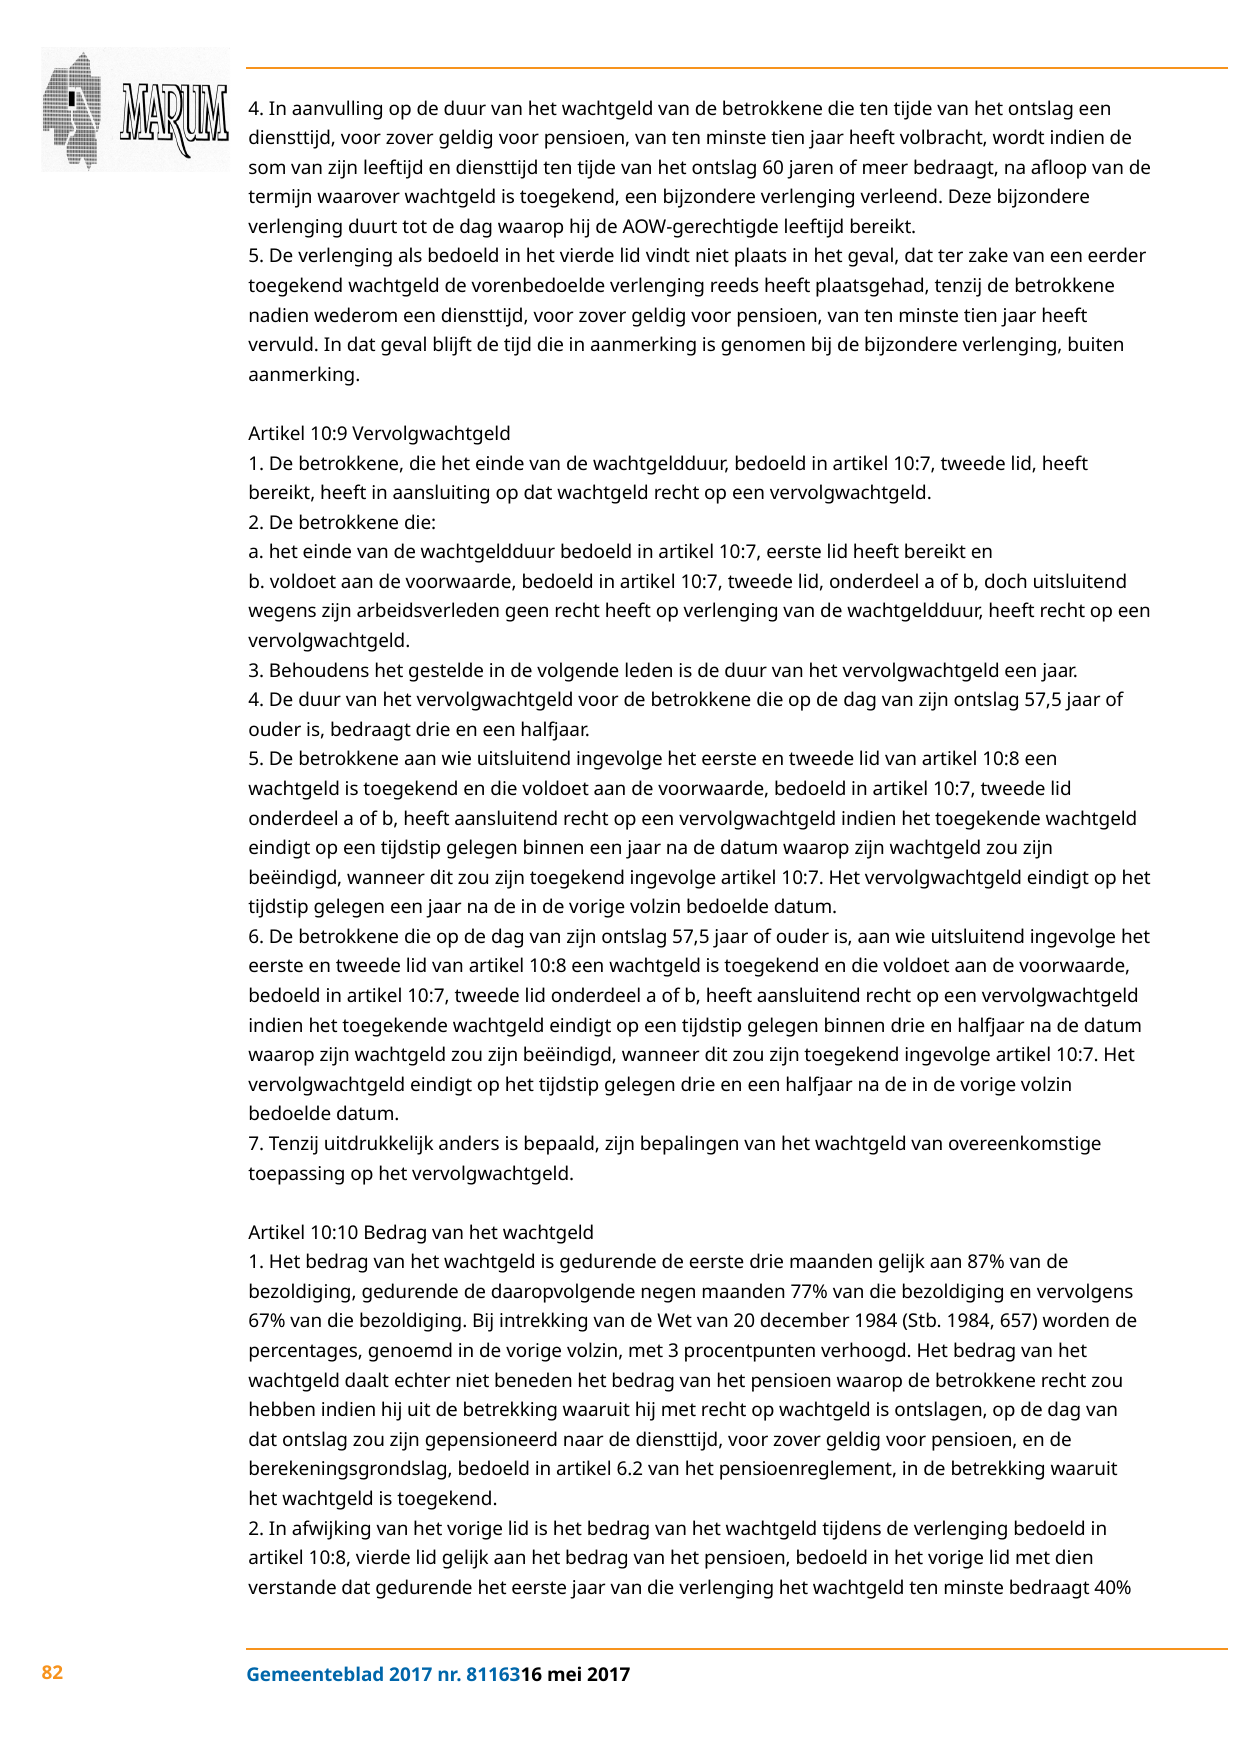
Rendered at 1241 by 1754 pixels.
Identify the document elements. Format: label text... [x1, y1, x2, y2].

picture [41, 47, 231, 172]
text 4. De duur van het vervolgwachtgeld voor de betrokkene die op de dag van zijn ontslag 57,5 jaar of ouder is, bedraagt drie en een halfjaar. [248, 686, 1152, 742]
text 4. In aanvulling op de duur van het wachtgeld van de betrokkene die ten tijde van het ontslag een diensttijd, voor zover geldig voor pensioen, van ten minste tien jaar heeft volbracht, wordt indien de som van zijn leeftijd en diensttijd ten tijde van het ontslag 60 jaren of meer bedraagt, na afloop van de termijn waarover wachtgeld is toegekend, een bijzondere verlenging verleend. Deze bijzondere verlenging duurt tot de dag waarop hij de AOW-gerechtigde leeftijd bereikt. [248, 95, 1152, 239]
text 3. Behoudens het gestelde in de volgende leden is de duur van het vervolgwachtgeld een jaar. [248, 657, 1152, 683]
text 5. De verlenging als bedoeld in het vierde lid vindt niet plaats in het geval, dat ter zake van een eerder toegekend wachtgeld de vorenbedoelde verlenging reeds heeft plaatsgehad, tenzij de betrokkene nadien wederom een diensttijd, voor zover geldig voor pensioen, van ten minste tien jaar heeft vervuld. In dat geval blijft de tijd die in aanmerking is genomen bij de bijzondere verlenging, buiten aanmerking. [248, 243, 1152, 387]
text 1. Het bedrag van het wachtgeld is gedurende de eerste drie maanden gelijk aan 87% van de bezoldiging, gedurende de daaropvolgende negen maanden 77% van die bezoldiging en vervolgens 67% van die bezoldiging. Bij intrekking van de Wet van 20 december 1984 (Stb. 1984, 657) worden de percentages, genoemd in de vorige volzin, met 3 procentpunten verhoogd. Het bedrag van het wachtgeld daalt echter niet beneden het bedrag van het pensioen waarop de betrokkene recht zou hebben indien hij uit de betrekking waaruit hij met recht op wachtgeld is ontslagen, op de dag van dat ontslag zou zijn gepensioneerd naar de diensttijd, voor zover geldig voor pensioen, en de berekeningsgrondslag, bedoeld in artikel 6.2 van het pensioenreglement, in de betrekking waaruit het wachtgeld is toegekend. [248, 1248, 1152, 1511]
text Artikel 10:10 Bedrag van het wachtgeld [248, 1219, 1152, 1245]
text a. het einde van de wachtgeldduur bedoeld in artikel 10:7, eerste lid heeft bereikt en [248, 538, 1152, 564]
text Artikel 10:9 Vervolgwachtgeld [248, 420, 1152, 446]
text 1. De betrokkene, die het einde van de wachtgeldduur, bedoeld in artikel 10:7, tweede lid, heeft bereikt, heeft in aansluiting op dat wachtgeld recht op een vervolgwachtgeld. [248, 450, 1152, 505]
text 7. Tenzij uitdrukkelijk anders is bepaald, zijn bepalingen van het wachtgeld van overeenkomstige toepassing op het vervolgwachtgeld. [248, 1130, 1152, 1186]
text 5. De betrokkene aan wie uitsluitend ingevolge het eerste en tweede lid van artikel 10:8 een wachtgeld is toegekend en die voldoet aan de voorwaarde, bedoeld in artikel 10:7, tweede lid onderdeel a of b, heeft aansluitend recht op een vervolgwachtgeld indien het toegekende wachtgeld eindigt op een tijdstip gelegen binnen een jaar na de datum waarop zijn wachtgeld zou zijn beëindigd, wanneer dit zou zijn toegekend ingevolge artikel 10:7. Het vervolgwachtgeld eindigt op het tijdstip gelegen een jaar na de in de vorige volzin bedoelde datum. [248, 746, 1152, 919]
text b. voldoet aan de voorwaarde, bedoeld in artikel 10:7, tweede lid, onderdeel a of b, doch uitsluitend wegens zijn arbeidsverleden geen recht heeft op verlenging van de wachtgeldduur, heeft recht op een vervolgwachtgeld. [248, 568, 1152, 653]
text 2. De betrokkene die: [248, 509, 1152, 535]
text 2. In afwijking van het vorige lid is het bedrag van het wachtgeld tijdens de verlenging bedoeld in artikel 10:8, vierde lid gelijk aan het bedrag van het pensioen, bedoeld in het vorige lid met dien verstande dat gedurende het eerste jaar van die verlenging het wachtgeld ten minste bedraagt 40% [248, 1515, 1152, 1600]
text 6. De betrokkene die op de dag van zijn ontslag 57,5 jaar of ouder is, aan wie uitsluitend ingevolge het eerste en tweede lid van artikel 10:8 een wachtgeld is toegekend en die voldoet aan de voorwaarde, bedoeld in artikel 10:7, tweede lid onderdeel a of b, heeft aansluitend recht op een vervolgwachtgeld indien het toegekende wachtgeld eindigt op een tijdstip gelegen binnen drie en halfjaar na de datum waarop zijn wachtgeld zou zijn beëindigd, wanneer dit zou zijn toegekend ingevolge artikel 10:7. Het vervolgwachtgeld eindigt op het tijdstip gelegen drie en een halfjaar na de in de vorige volzin bedoelde datum. [248, 923, 1152, 1126]
